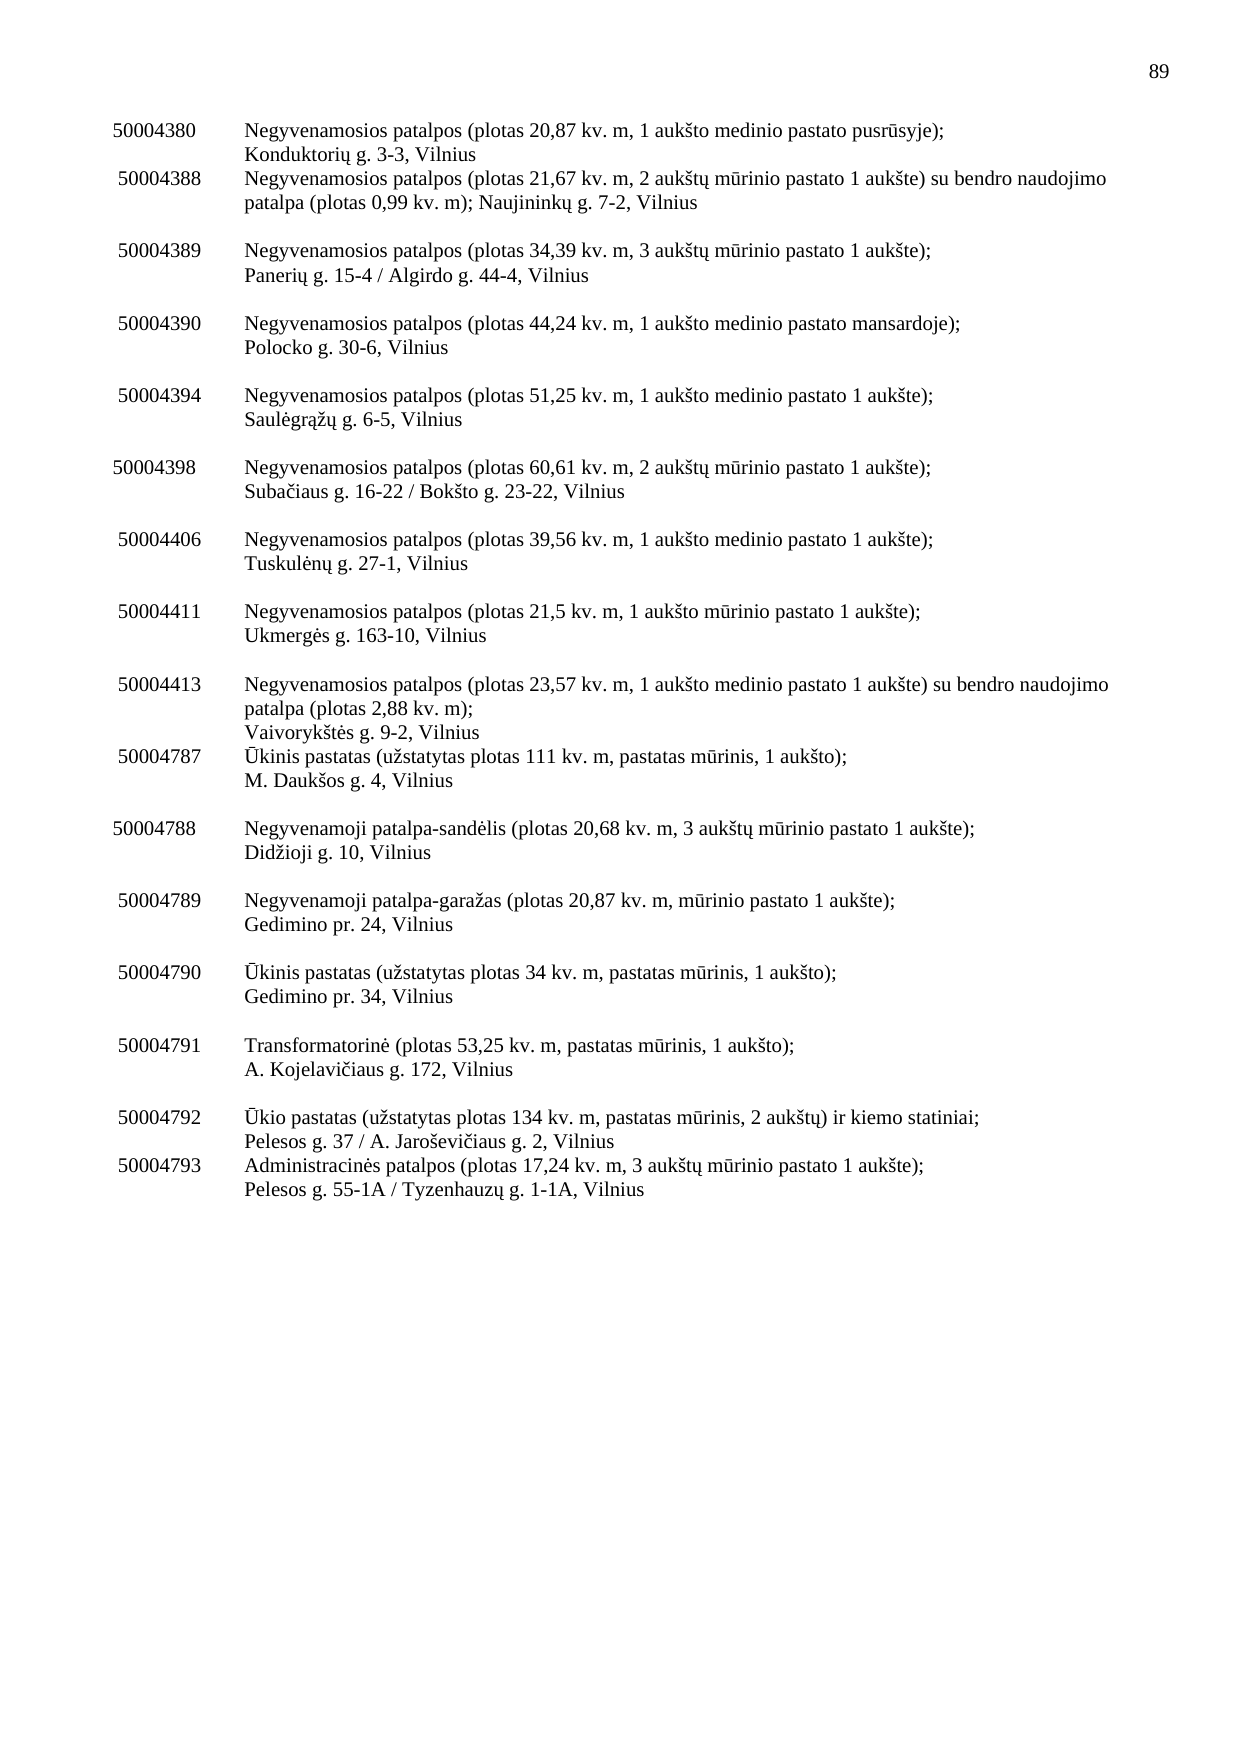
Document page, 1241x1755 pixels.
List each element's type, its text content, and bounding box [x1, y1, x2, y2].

table_cell [1178, 816, 1192, 1225]
table_cell [1207, 118, 1240, 455]
table_cell [1207, 455, 1240, 816]
table_cell [1193, 455, 1198, 816]
table_cell [1178, 118, 1192, 455]
table_cell Negyvenamosios patalpos (plotas 20,87 kv. m, 1 aukšto medinio pastato pusrūsyje); Konduktorių g. 3-3, Vilnius Negyvenamosios patalpos (plotas 21,67 kv. m, 2 aukštų mūrinio pastato 1 aukšte) su bendro naudojimo patalpa (plotas 0,99 kv. m); Naujininkų g. 7-2, Vilnius Negyvenamosios patalpos (plotas 34,39 kv. m, 3 aukštų mūrinio pastato 1 aukšte); Panerių g. 15-4 / Algirdo g. 44-4, Vilnius Negyvenamosios patalpos (plotas 44,24 kv. m, 1 aukšto medinio pastato mansardoje); Polocko g. 30-6, Vilnius Negyvenamosios patalpos (plotas 51,25 kv. m, 1 aukšto medinio pastato 1 aukšte); Saulėgrąžų g. 6-5, Vilnius [233, 118, 1148, 455]
table_cell [1198, 816, 1207, 1225]
table_cell Negyvenamosios patalpos (plotas 60,61 kv. m, 2 aukštų mūrinio pastato 1 aukšte); Subačiaus g. 16-22 / Bokšto g. 23-22, Vilnius Negyvenamosios patalpos (plotas 39,56 kv. m, 1 aukšto medinio pastato 1 aukšte); Tuskulėnų g. 27-1, Vilnius Negyvenamosios patalpos (plotas 21,5 kv. m, 1 aukšto mūrinio pastato 1 aukšte); Ukmergės g. 163-10, Vilnius Negyvenamosios patalpos (plotas 23,57 kv. m, 1 aukšto medinio pastato 1 aukšte) su bendro naudojimo patalpa (plotas 2,88 kv. m); Vaivorykštės g. 9-2, Vilnius Ūkinis pastatas (užstatytas plotas 111 kv. m, pastatas mūrinis, 1 aukšto); M. Daukšos g. 4, Vilnius [233, 455, 1148, 816]
table_cell Negyvenamoji patalpa-sandėlis (plotas 20,68 kv. m, 3 aukštų mūrinio pastato 1 aukšte); Didžioji g. 10, Vilnius Negyvenamoji patalpa-garažas (plotas 20,87 kv. m, mūrinio pastato 1 aukšte); Gedimino pr. 24, Vilnius Ūkinis pastatas (užstatytas plotas 34 kv. m, pastatas mūrinis, 1 aukšto); Gedimino pr. 34, Vilnius Transformatorinė (plotas 53,25 kv. m, pastatas mūrinis, 1 aukšto); A. Kojelavičiaus g. 172, Vilnius Ūkio pastatas (užstatytas plotas 134 kv. m, pastatas mūrinis, 2 aukštų) ir kiemo statiniai; Pelesos g. 37 / A. Jaroševičiaus g. 2, Vilnius Administracinės patalpos (plotas 17,24 kv. m, 3 aukštų mūrinio pastato 1 aukšte); Pelesos g. 55-1A / Tyzenhauzų g. 1-1A, Vilnius [233, 816, 1148, 1225]
table_cell [1198, 455, 1207, 816]
table_cell [1163, 455, 1178, 816]
table_cell 50004788 50004789 50004790 50004791 50004792 50004793 [101, 816, 233, 1225]
table_cell [1148, 455, 1163, 816]
table_cell [1198, 118, 1207, 455]
table_cell [1148, 816, 1163, 1225]
table_cell 50004398 50004406 50004411 50004413 50004787 [101, 455, 233, 816]
table_cell [1193, 816, 1198, 1225]
table_cell [1148, 118, 1163, 455]
table_cell [1178, 455, 1192, 816]
table_cell [1193, 118, 1198, 455]
table_cell [1163, 118, 1178, 455]
table_cell 50004380 50004388 50004389 50004390 50004394 [101, 118, 233, 455]
table_cell [1163, 816, 1178, 1225]
table_cell [1207, 816, 1240, 1225]
